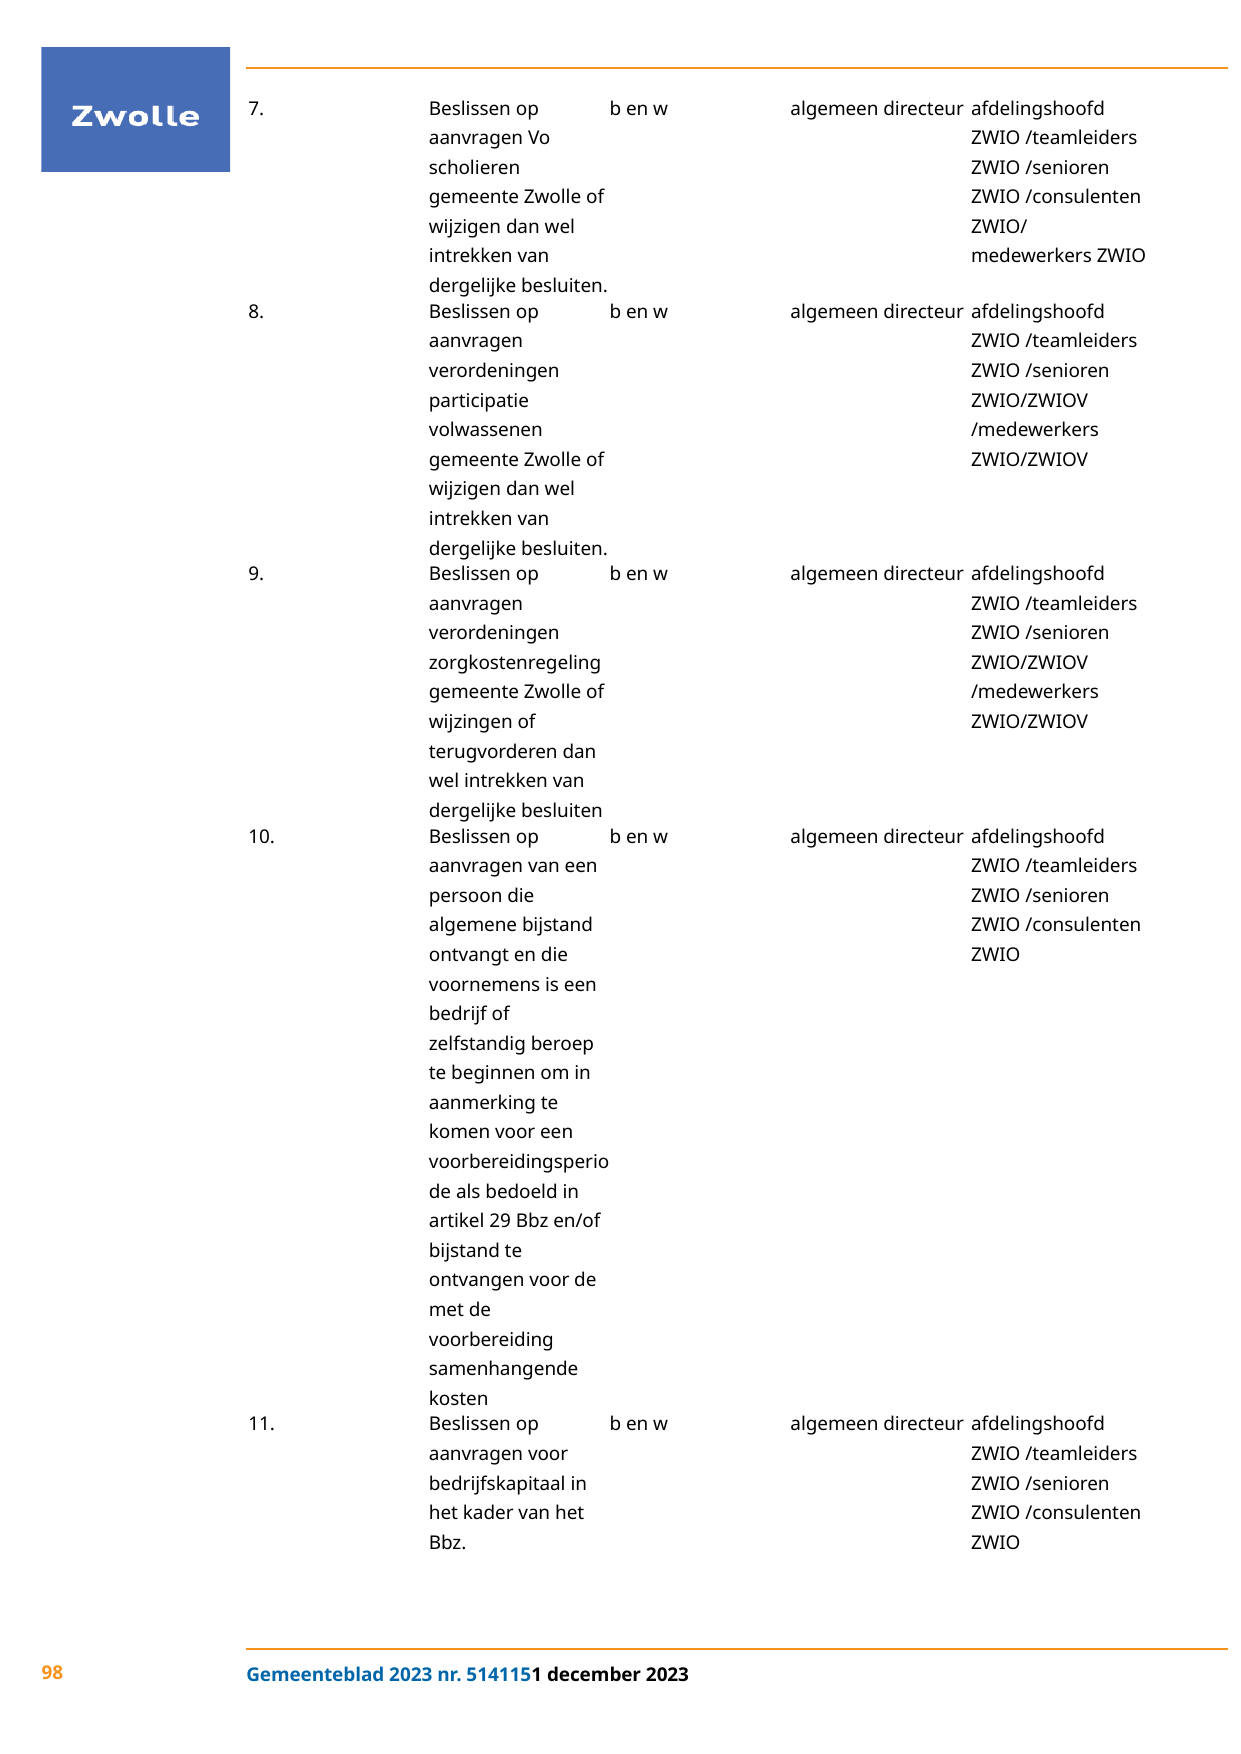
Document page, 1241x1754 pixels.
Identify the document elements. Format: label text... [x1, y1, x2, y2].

table_cell b en w [609, 1411, 790, 1555]
table_cell 7. [248, 95, 429, 298]
table_cell algemeen directeur [790, 95, 971, 298]
table_cell 10. [248, 823, 429, 1411]
table_cell afdelingshoofd ZWIO /teamleiders ZWIO /senioren ZWIO /consulenten ZWIO [971, 823, 1152, 1411]
table_cell b en w [609, 823, 790, 1411]
table_cell algemeen directeur [790, 823, 971, 1411]
table_cell Beslissen op aanvragen Vo scholieren gemeente Zwolle of wijzigen dan wel intrekken van dergelijke besluiten. [429, 95, 609, 298]
table_cell 11. [248, 1411, 429, 1555]
table_cell 9. [248, 560, 429, 823]
table_cell afdelingshoofd ZWIO /teamleiders ZWIO /senioren ZWIO /consulenten ZWIO [971, 1411, 1152, 1555]
table_cell algemeen directeur [790, 1411, 971, 1555]
table_cell afdelingshoofd ZWIO /teamleiders ZWIO /senioren ZWIO/ZWIOV /medewerkers ZWIO/ZWIOV [971, 560, 1152, 823]
table_cell Beslissen op aanvragen voor bedrijfskapitaal in het kader van het Bbz. [429, 1411, 609, 1555]
table_cell algemeen directeur [790, 560, 971, 823]
table_cell Beslissen op aanvragen van een persoon die algemene bijstand ontvangt en die voornemens is een bedrijf of zelfstandig beroep te beginnen om in aanmerking te komen voor een voorbereidingsperiode als bedoeld in artikel 29 Bbz en/of bijstand te ontvangen voor de met de voorbereiding samenhangende kosten [429, 823, 609, 1411]
table_cell Beslissen op aanvragen verordeningen participatie volwassenen gemeente Zwolle of wijzigen dan wel intrekken van dergelijke besluiten. [429, 298, 609, 560]
table_cell Beslissen op aanvragen verordeningen zorgkostenregeling gemeente Zwolle of wijzingen of terugvorderen dan wel intrekken van dergelijke besluiten [429, 560, 609, 823]
table_cell 8. [248, 298, 429, 560]
table_cell afdelingshoofd ZWIO /teamleiders ZWIO /senioren ZWIO/ZWIOV /medewerkers ZWIO/ZWIOV [971, 298, 1152, 560]
table_cell b en w [609, 298, 790, 560]
table_cell b en w [609, 560, 790, 823]
table_cell afdelingshoofd ZWIO /teamleiders ZWIO /senioren ZWIO /consulenten ZWIO/ medewerkers ZWIO [971, 95, 1152, 298]
picture [41, 47, 231, 172]
table_cell algemeen directeur [790, 298, 971, 560]
table_cell b en w [609, 95, 790, 298]
